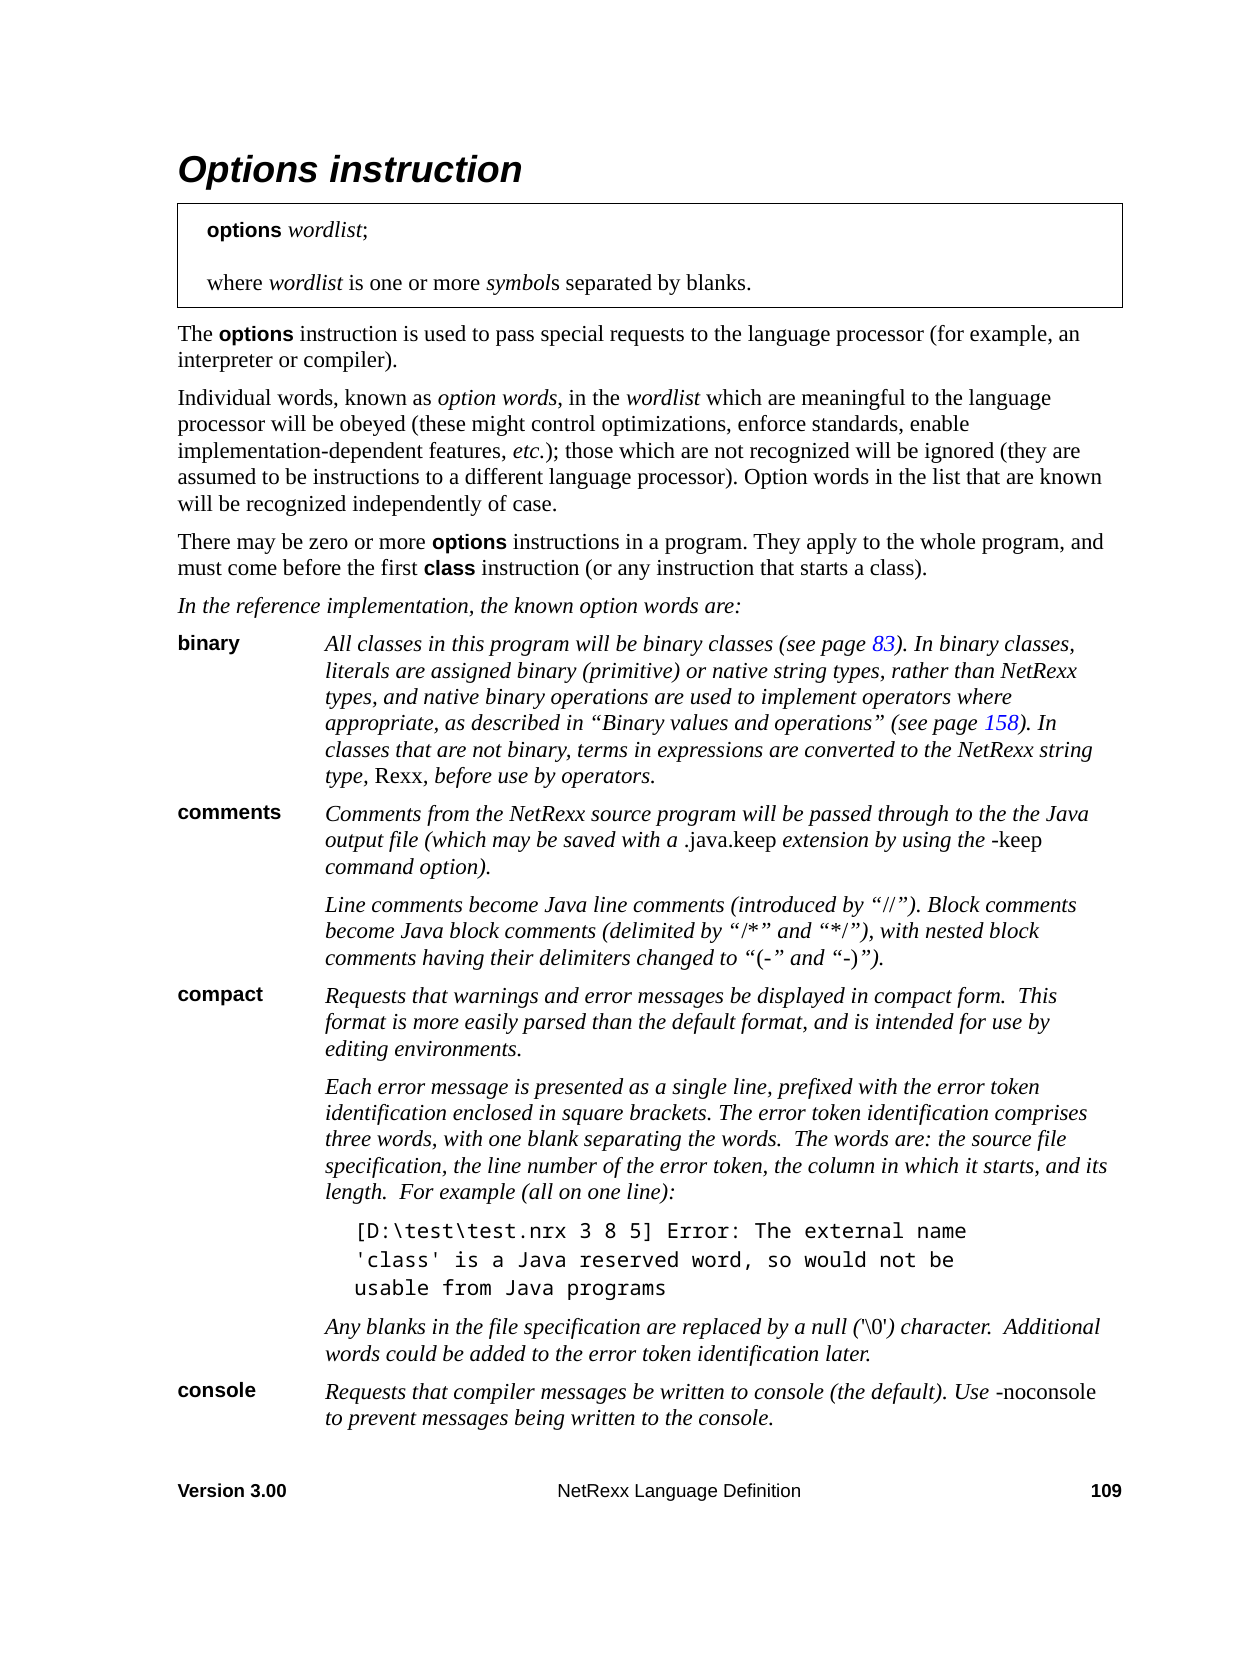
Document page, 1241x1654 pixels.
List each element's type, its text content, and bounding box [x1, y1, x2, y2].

table_header options wordlist; where wordlist is one or more symbols separated by blanks. [178, 204, 1122, 307]
table_header All classes in this program will be binary classes (see page 81). In binary classes, literals are assigned binary (primitive) or native string types, rather than NetRexx types, and native binary operations are used to implement operators where appropriate, as described in “Binary values and operations” (see page 151). In classes that are not binary, terms in expressions are converted to the NetRexx string type, Rexx, before use by operators. [325, 630, 1122, 800]
text Individual words, known as option words, in the wordlist which are meaningful to the language processor will be obeyed (these might control optimizations, enforce standards, enable implementation-dependent features, etc.); those which are not recognized will be ignored (they are assumed to be instructions to a different language processor). Option words in the list that are known will be recognized independently of case. [177, 384, 1122, 516]
table_cell Requests that warnings and error messages be displayed in compact form. This format is more easily parsed than the default format, and is intended for use by editing environments. Each error message is presented as a single line, prefixed with the error token identification enclosed in square brackets. The error token identification comprises three words, with one blank separating the words. The words are: the source file specification, the line number of the error token, the column in which it starts, and its length. For example (all on one line): [D:\test\test.nrx 3 8 5] Error: The external name 'class' is a Java reserved word, so would not be usable from Java programs Any blanks in the file specification are replaced by a null ('\0') character. Additional words could be added to the error token identification later. [325, 982, 1122, 1378]
text There may be zero or more options instructions in a program. They apply to the whole program, and must come before the first class instruction (or any instruction that starts a class). [177, 528, 1122, 580]
table_cell console [177, 1378, 325, 1442]
table_cell Requests that compiler messages be written to console (the default). Use -noconsole to prevent messages being written to the console. [325, 1378, 1122, 1442]
text In the reference implementation, the known option words are: [177, 592, 1122, 618]
table_header binary [177, 630, 325, 800]
table_cell comments [177, 800, 325, 982]
subtitle Options instruction [177, 148, 1122, 191]
text The options instruction is used to pass special requests to the language processor (for example, an interpreter or compiler). [177, 320, 1122, 372]
table_cell Comments from the NetRexx source program will be passed through to the the Java output file (which may be saved with a .java.keep extension by using the -keep command option). Line comments become Java line comments (introduced by “//”). Block comments become Java block comments (delimited by “/*” and “*/”), with nested block comments having their delimiters changed to “(-” and “-)”). [325, 800, 1122, 982]
table_cell compact [177, 982, 325, 1378]
